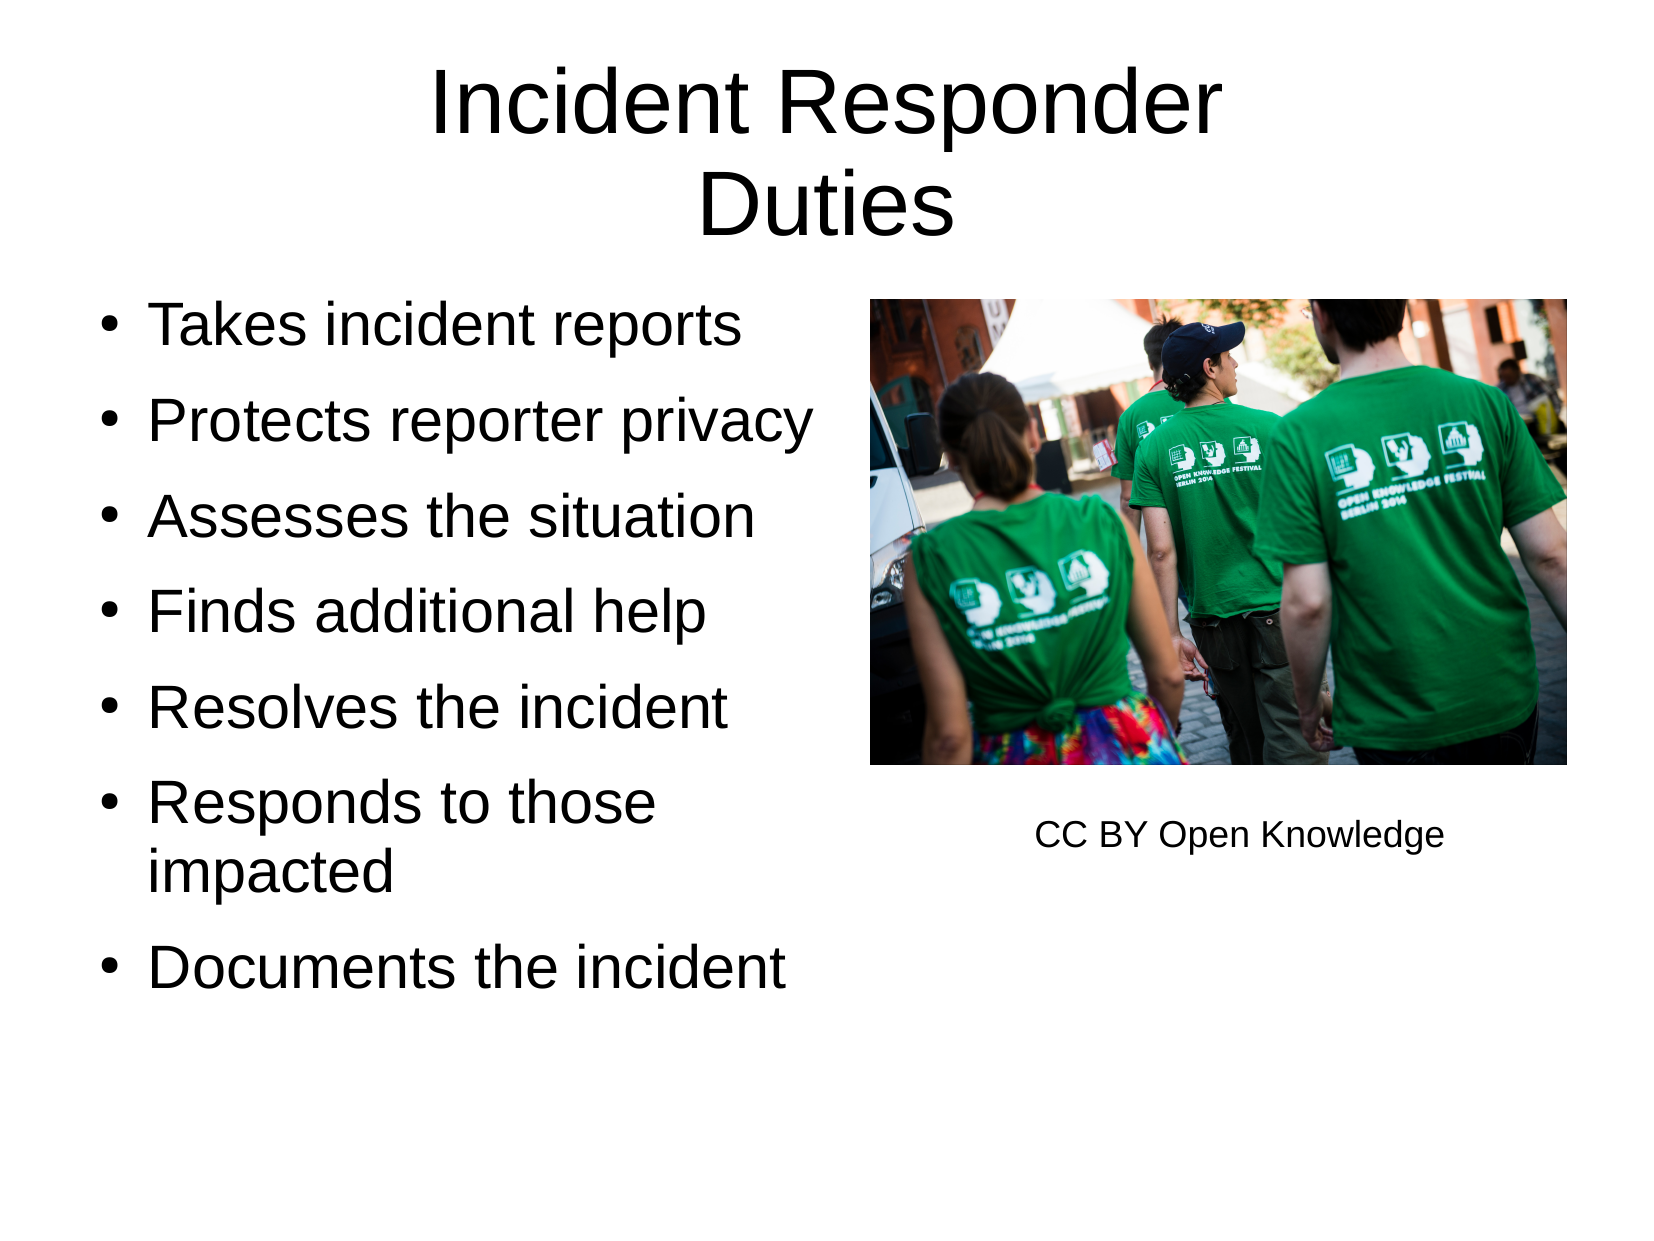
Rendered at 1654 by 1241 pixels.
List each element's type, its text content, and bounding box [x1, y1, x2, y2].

title Incident Responder Duties [82, 49, 1571, 257]
picture [870, 299, 1567, 766]
list Takes incident reports Protects reporter privacy Assesses the situation Finds additional help Resolves the incident Responds to those impacted Documents the incident [82, 290, 871, 1010]
text_box CC BY Open Knowledge [1019, 806, 1461, 906]
picture [1152, 762, 1163, 766]
